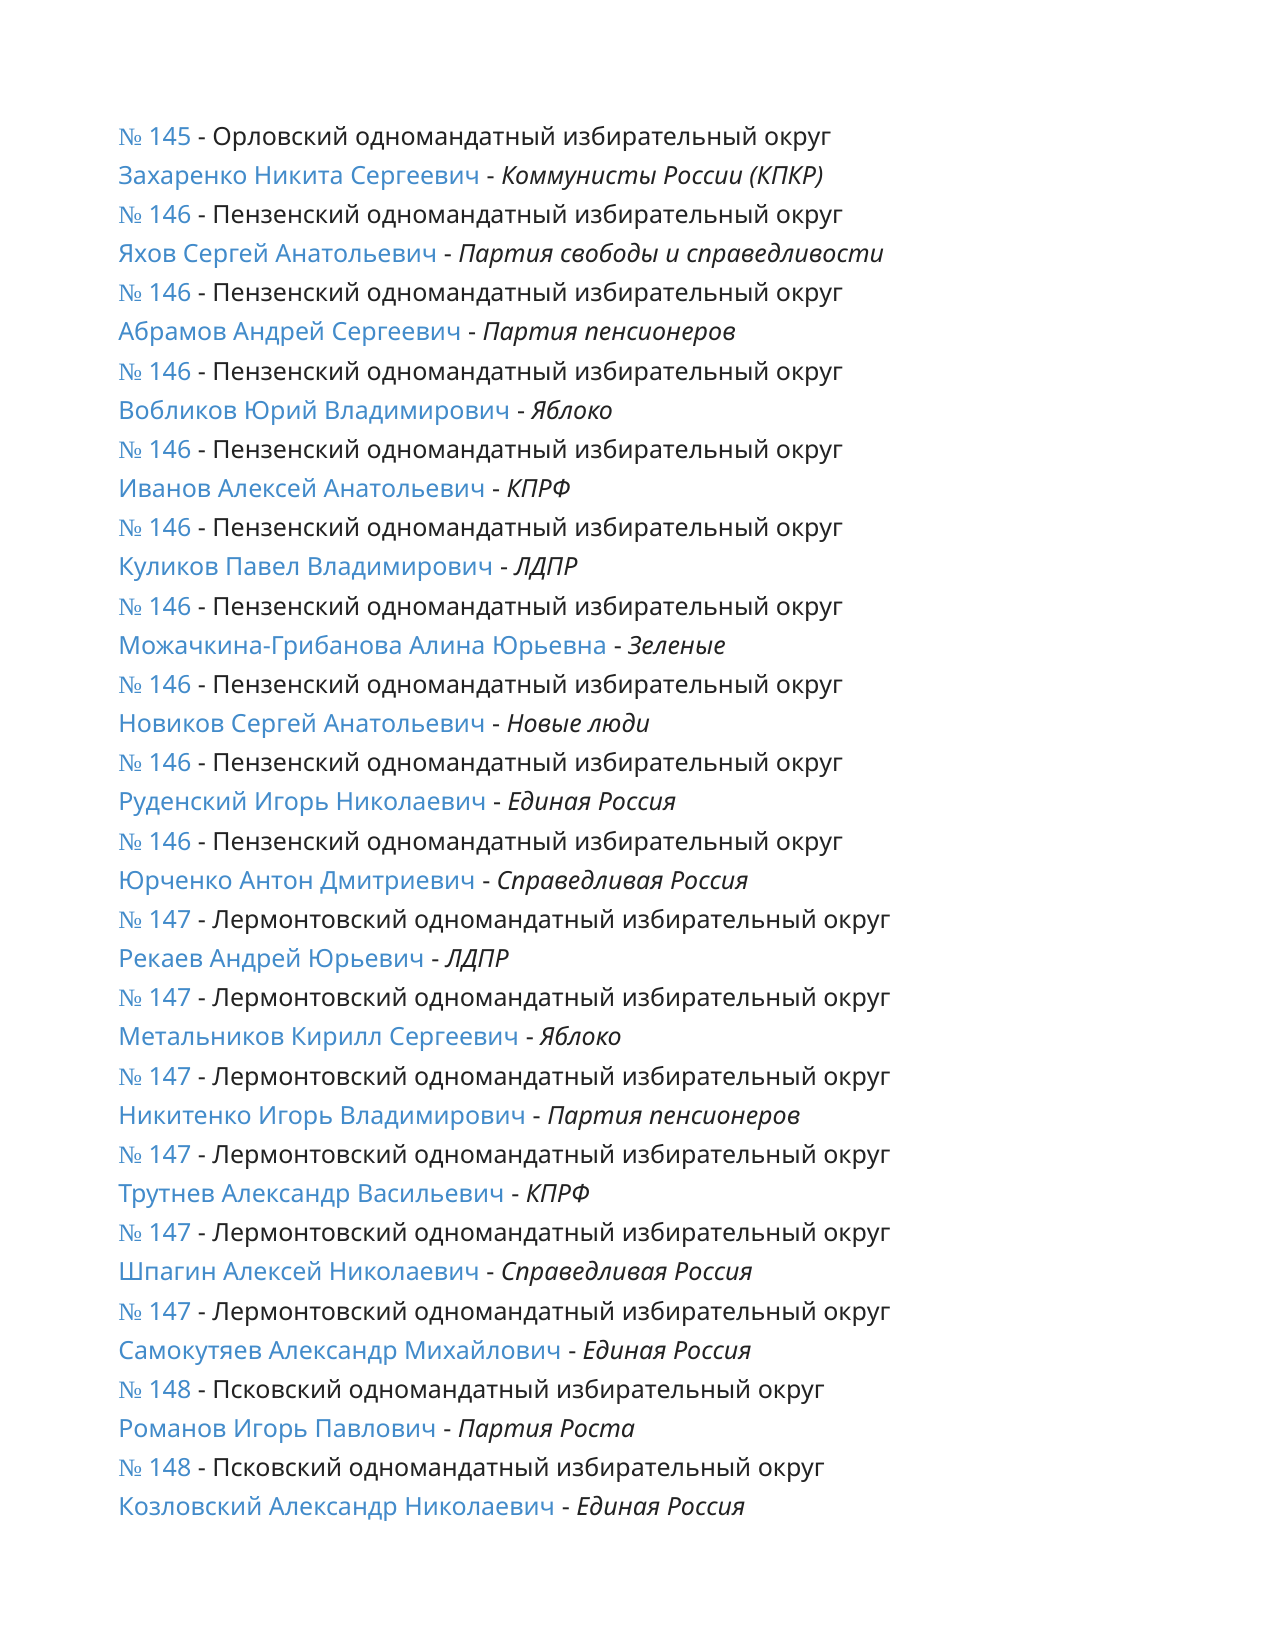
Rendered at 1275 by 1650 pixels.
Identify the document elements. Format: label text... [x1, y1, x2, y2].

text № 146 - Пензенский одномандатный избирательный округ [118, 823, 1157, 857]
text Самокутяев Александр Михайлович - Единая Россия [118, 1332, 1157, 1366]
text № 146 - Пензенский одномандатный избирательный округ [118, 666, 1157, 701]
text № 146 - Пензенский одномандатный избирательный округ [118, 196, 1157, 231]
text Метальников Кирилл Сергеевич - Яблоко [118, 1019, 1157, 1053]
text Шпагин Алексей Николаевич - Справедливая Россия [118, 1254, 1157, 1288]
text Захаренко Никита Сергеевич - Коммунисты России (КПКР) [118, 157, 1157, 191]
text Романов Игорь Павлович - Партия Роста [118, 1411, 1157, 1445]
text № 147 - Лермонтовский одномандатный избирательный округ [118, 1058, 1157, 1092]
text № 147 - Лермонтовский одномандатный избирательный округ [118, 1136, 1157, 1171]
text Яхов Сергей Анатольевич - Партия свободы и справедливости [118, 236, 1157, 270]
text Козловский Александр Николаевич - Единая Россия [118, 1489, 1157, 1523]
text № 146 - Пензенский одномандатный избирательный округ [118, 431, 1157, 466]
text № 145 - Орловский одномандатный избирательный округ [118, 118, 1157, 152]
text Куликов Павел Владимирович - ЛДПР [118, 549, 1157, 583]
text № 148 - Псковский одномандатный избирательный округ [118, 1371, 1157, 1406]
text Новиков Сергей Анатольевич - Новые люди [118, 706, 1157, 740]
text № 146 - Пензенский одномандатный избирательный округ [118, 745, 1157, 779]
text № 147 - Лермонтовский одномандатный избирательный округ [118, 1215, 1157, 1249]
text № 146 - Пензенский одномандатный избирательный округ [118, 275, 1157, 309]
text № 146 - Пензенский одномандатный избирательный округ [118, 588, 1157, 622]
text Можачкина-Грибанова Алина Юрьевна - Зеленые [118, 627, 1157, 661]
text Иванов Алексей Анатольевич - КПРФ [118, 471, 1157, 505]
text Трутнев Александр Васильевич - КПРФ [118, 1176, 1157, 1210]
text Руденский Игорь Николаевич - Единая Россия [118, 784, 1157, 818]
text № 146 - Пензенский одномандатный избирательный округ [118, 353, 1157, 387]
text № 147 - Лермонтовский одномандатный избирательный округ [118, 1293, 1157, 1327]
text № 146 - Пензенский одномандатный избирательный округ [118, 510, 1157, 544]
text № 148 - Псковский одномандатный избирательный округ [118, 1450, 1157, 1484]
text № 147 - Лермонтовский одномандатный избирательный округ [118, 901, 1157, 936]
text Никитенко Игорь Владимирович - Партия пенсионеров [118, 1097, 1157, 1131]
text Абрамов Андрей Сергеевич - Партия пенсионеров [118, 314, 1157, 348]
text Вобликов Юрий Владимирович - Яблоко [118, 392, 1157, 426]
text Юрченко Антон Дмитриевич - Справедливая Россия [118, 862, 1157, 896]
text Рекаев Андрей Юрьевич - ЛДПР [118, 941, 1157, 975]
text № 147 - Лермонтовский одномандатный избирательный округ [118, 980, 1157, 1014]
